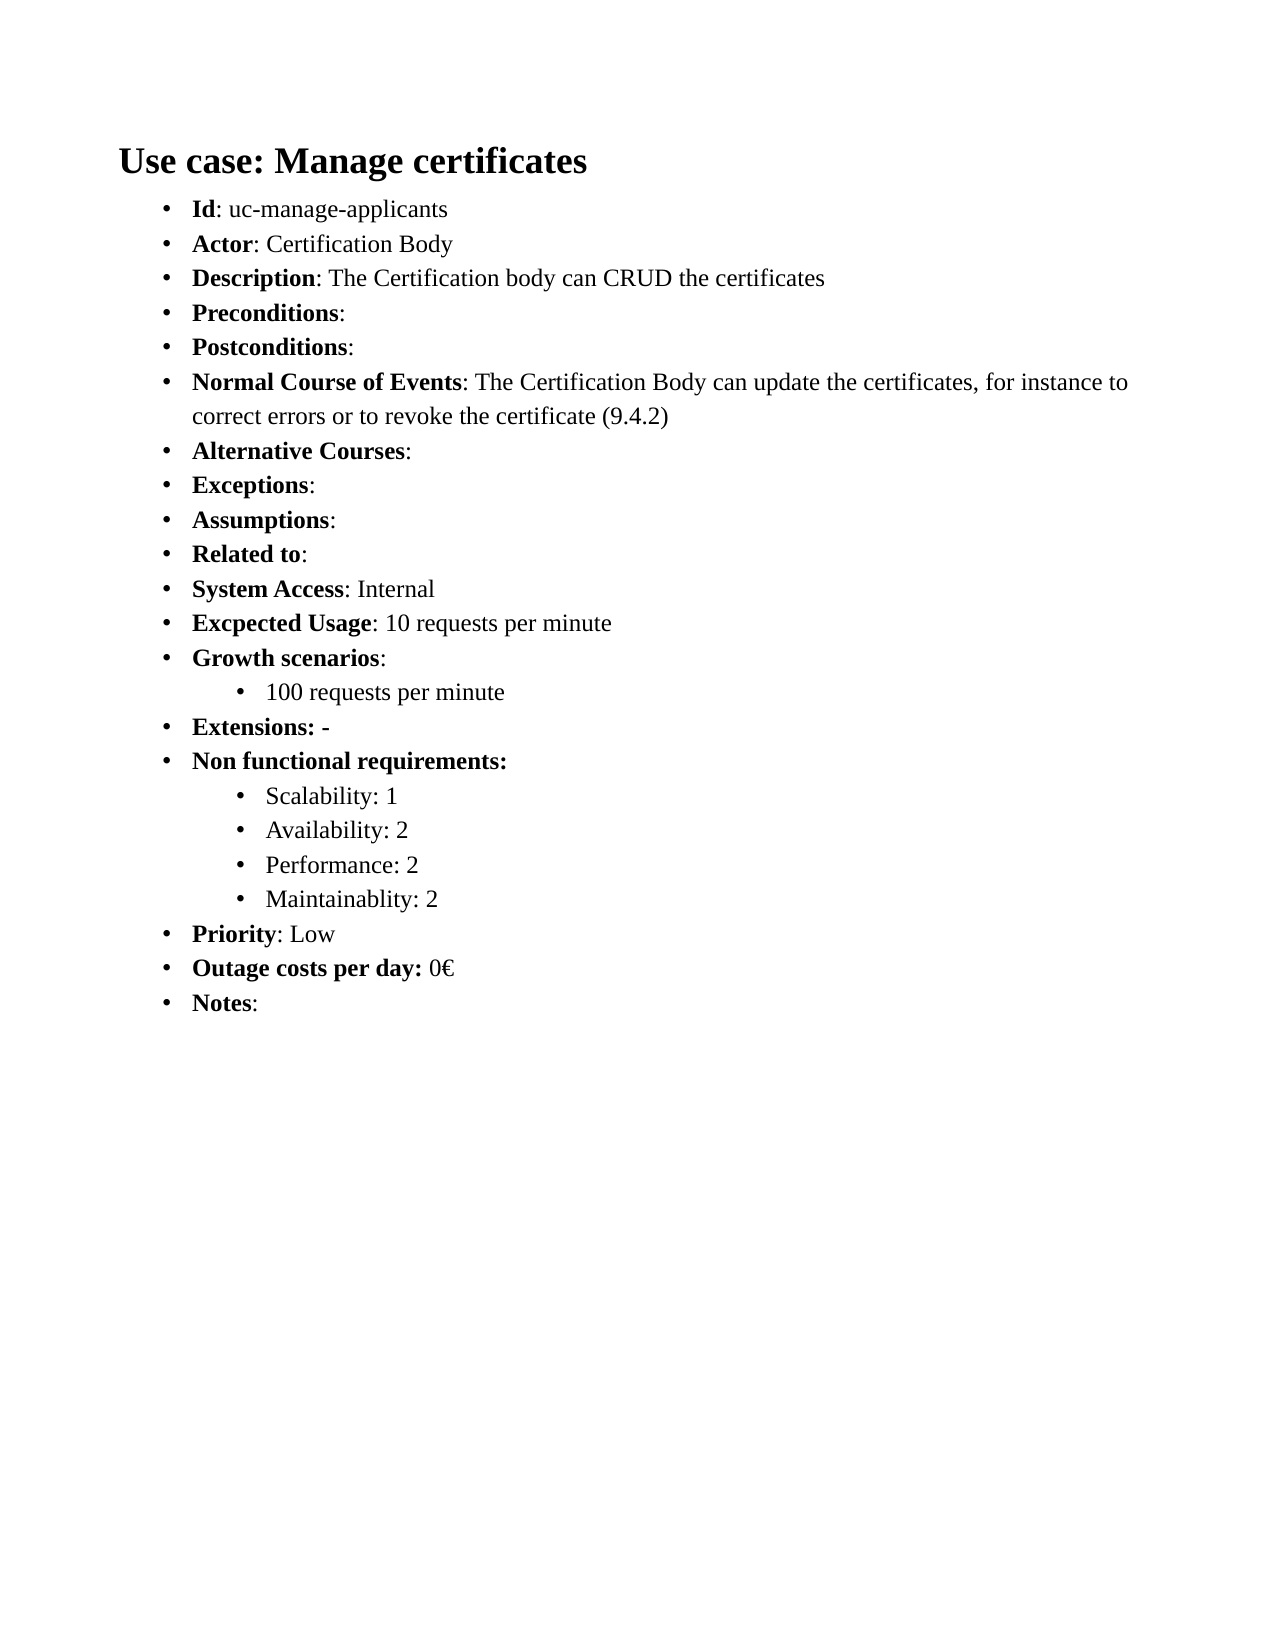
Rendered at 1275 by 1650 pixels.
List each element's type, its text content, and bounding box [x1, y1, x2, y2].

list Growth scenarios: [162, 643, 1157, 672]
list Exceptions: [162, 470, 1157, 499]
list Related to: [162, 539, 1157, 568]
list Id: uc-manage-applicants [162, 194, 1157, 223]
list Priority: Low [162, 919, 1157, 947]
list Non functional requirements: [162, 746, 1157, 775]
list Normal Course of Events: The Certification Body can update the certificates, for instance to correct errors or to revoke the certificate (9.4.2) [162, 367, 1157, 430]
list Excpected Usage: 10 requests per minute [162, 608, 1157, 637]
list Availability: 2 [236, 815, 1157, 844]
list Preconditions: [162, 298, 1157, 327]
list Performance: 2 [236, 850, 1157, 878]
list System Access: Internal [162, 574, 1157, 603]
list Postconditions: [162, 332, 1157, 361]
list Actor: Certification Body [162, 229, 1157, 258]
list Assumptions: [162, 505, 1157, 534]
list Outage costs per day: 0€ [162, 953, 1157, 982]
list Notes: [162, 988, 1157, 1016]
subtitle Use case: Manage certificates [118, 139, 1157, 182]
list Extensions: - [162, 712, 1157, 741]
list Description: The Certification body can CRUD the certificates [162, 263, 1157, 292]
list 100 requests per minute [236, 677, 1157, 706]
list Scalability: 1 [236, 781, 1157, 809]
list Alternative Courses: [162, 436, 1157, 465]
list Maintainablity: 2 [236, 884, 1157, 913]
